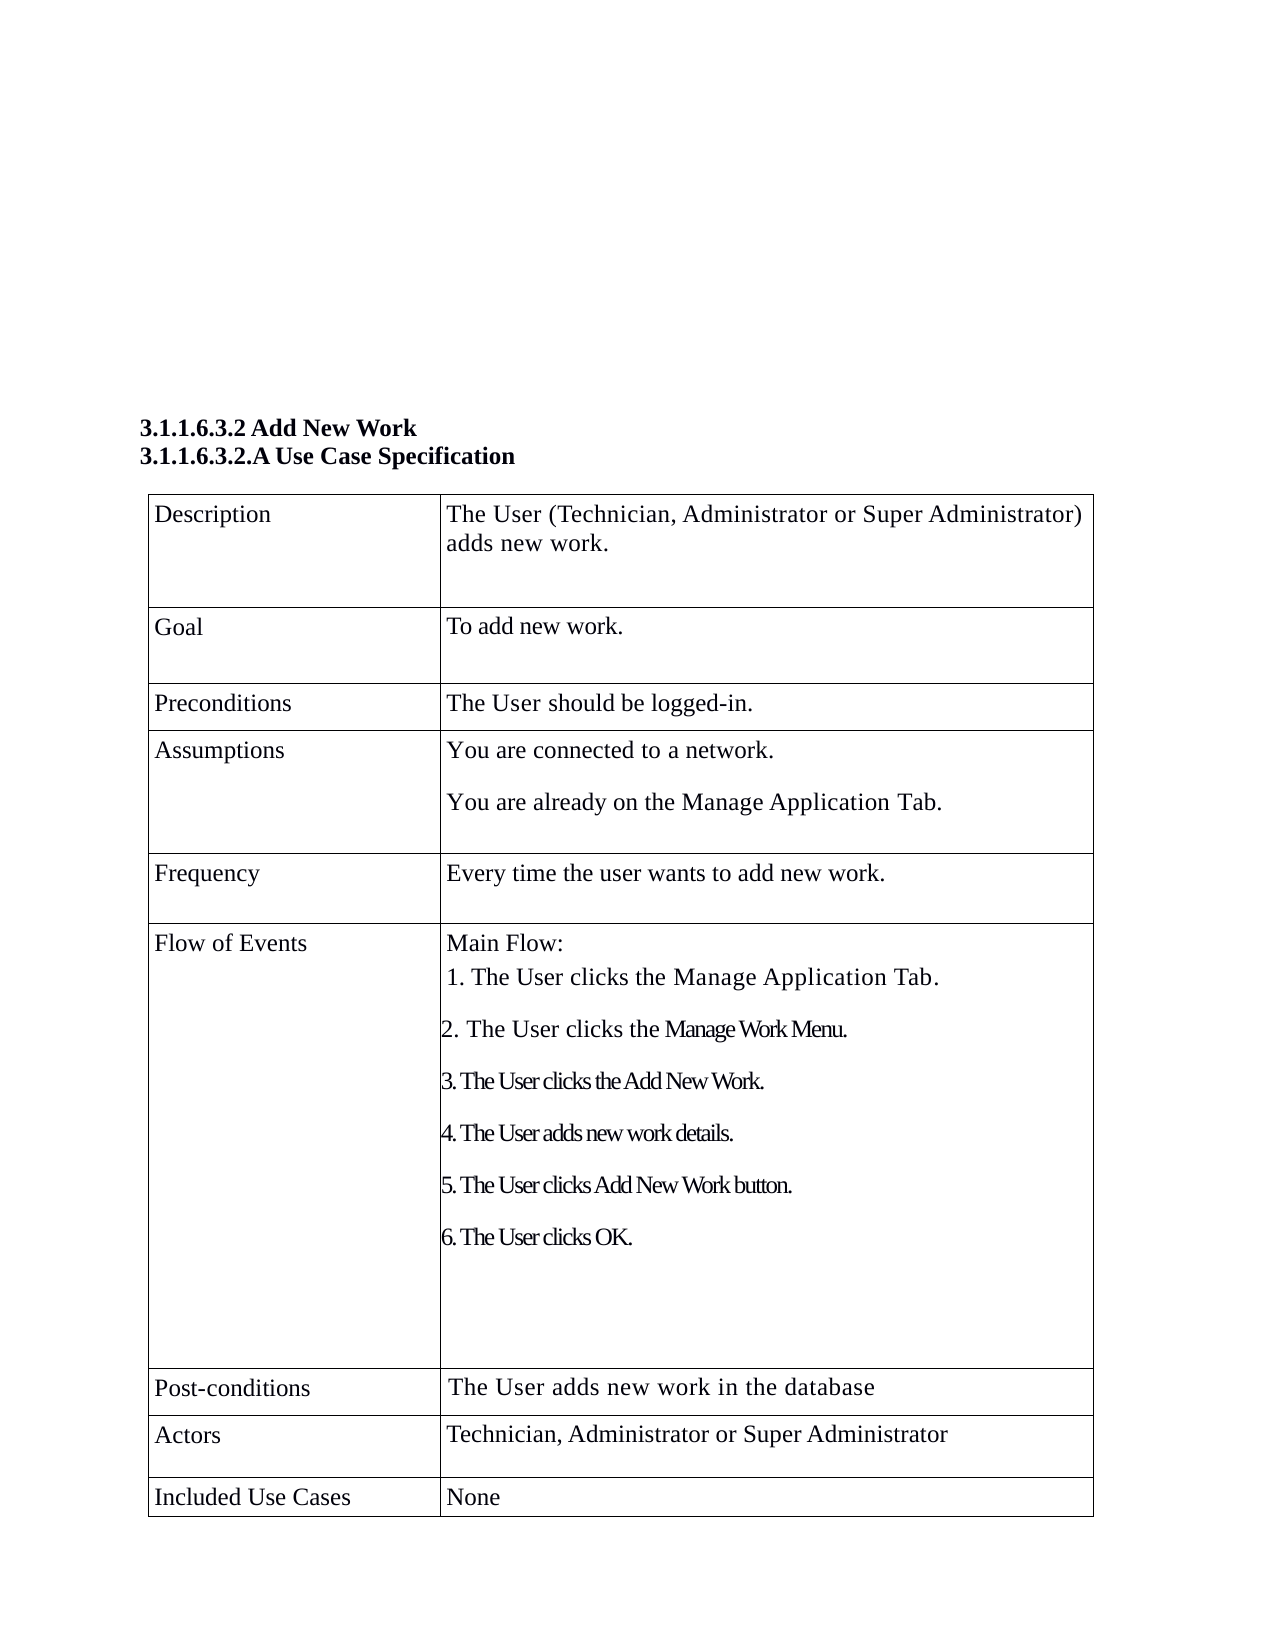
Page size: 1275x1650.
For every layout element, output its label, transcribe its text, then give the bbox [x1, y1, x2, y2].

table_cell Post-conditions [149, 1369, 440, 1415]
table_cell The User should be logged-in. [441, 684, 1093, 730]
table_header Description [149, 495, 440, 607]
table_cell Assumptions [149, 731, 440, 853]
table_cell Technician, Administrator or Super Administrator [441, 1416, 1093, 1476]
text 3.1.1.6.3.2 Add New Work [139, 413, 1096, 441]
table_cell None [441, 1478, 1093, 1516]
table_cell You are connected to a network. You are already on the Manage Application Tab. [441, 731, 1093, 853]
table_cell To add new work. [441, 608, 1093, 683]
table_cell Actors [149, 1416, 440, 1476]
table_cell Flow of Events [149, 924, 440, 1368]
table_cell Frequency [149, 854, 440, 923]
table_cell Main Flow: 1. The User clicks the Manage Application Tab. 2. The User clicks the Manage Work Menu. 3. The User clicks the Add New Work. 4. The User adds new work details. 5. The User clicks Add New Work button. 6. The User clicks OK. [441, 924, 1093, 1368]
table_cell Preconditions [149, 684, 440, 730]
table_cell The User adds new work in the database [441, 1369, 1093, 1415]
text 3.1.1.6.3.2.A Use Case Specification [139, 441, 1096, 470]
table_cell Included Use Cases [149, 1478, 440, 1516]
table_header The User (Technician, Administrator or Super Administrator) adds new work. [441, 495, 1093, 607]
table_cell Goal [149, 608, 440, 683]
table_cell Every time the user wants to add new work. [441, 854, 1093, 923]
